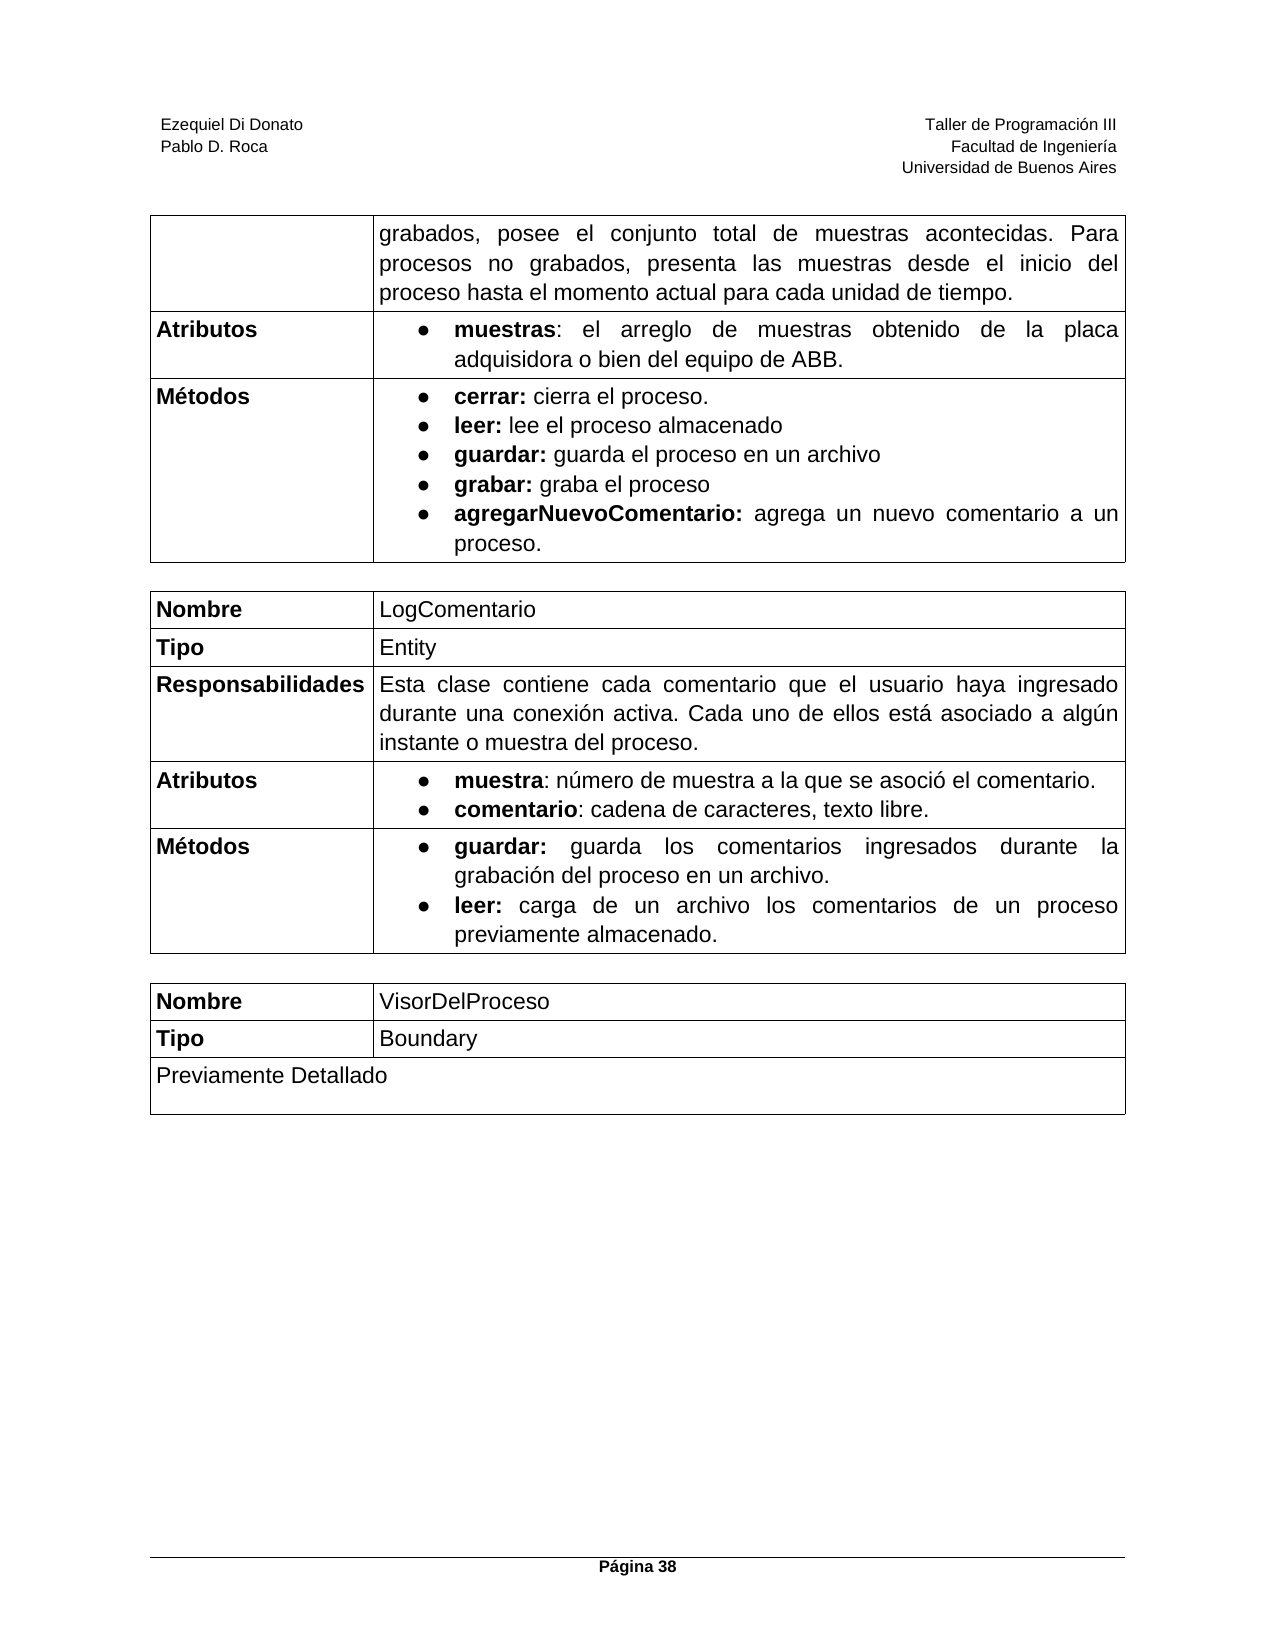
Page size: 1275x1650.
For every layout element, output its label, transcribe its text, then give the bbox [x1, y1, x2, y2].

table_cell Entity [374, 629, 1125, 666]
table_cell muestra: número de muestra a la que se asoció el comentario. comentario: cadena de caracteres, texto libre. [374, 762, 1125, 828]
table_cell grabados, posee el conjunto total de muestras acontecidas. Para procesos no grabados, presenta las muestras desde el inicio del proceso hasta el momento actual para cada unidad de tiempo. [374, 216, 1125, 311]
table_cell [151, 216, 373, 311]
table_header Nombre [151, 984, 373, 1020]
table_cell Métodos [151, 829, 373, 953]
table_cell Tipo [151, 1021, 373, 1057]
table_cell Boundary [374, 1021, 1125, 1057]
table_header Nombre [151, 592, 373, 628]
table_cell muestras: el arreglo de muestras obtenido de la placa adquisidora o bien del equipo de ABB. [374, 312, 1125, 378]
table_cell Atributos [151, 762, 373, 828]
table_header VisorDelProceso [374, 984, 1125, 1020]
table_header LogComentario [374, 592, 1125, 628]
table_cell Esta clase contiene cada comentario que el usuario haya ingresado durante una conexión activa. Cada uno de ellos está asociado a algún instante o muestra del proceso. [374, 667, 1125, 761]
table_cell Métodos [151, 379, 373, 562]
table_cell cerrar: cierra el proceso. leer: lee el proceso almacenado guardar: guarda el proceso en un archivo grabar: graba el proceso agregarNuevoComentario: agrega un nuevo comentario a un proceso. [374, 379, 1125, 562]
table_cell Atributos [151, 312, 373, 378]
table_cell Tipo [151, 629, 373, 666]
table_cell guardar: guarda los comentarios ingresados durante la grabación del proceso en un archivo. leer: carga de un archivo los comentarios de un proceso previamente almacenado. [374, 829, 1125, 953]
table_cell Previamente Detallado [151, 1058, 1125, 1114]
table_cell Responsabilidades [151, 667, 373, 761]
